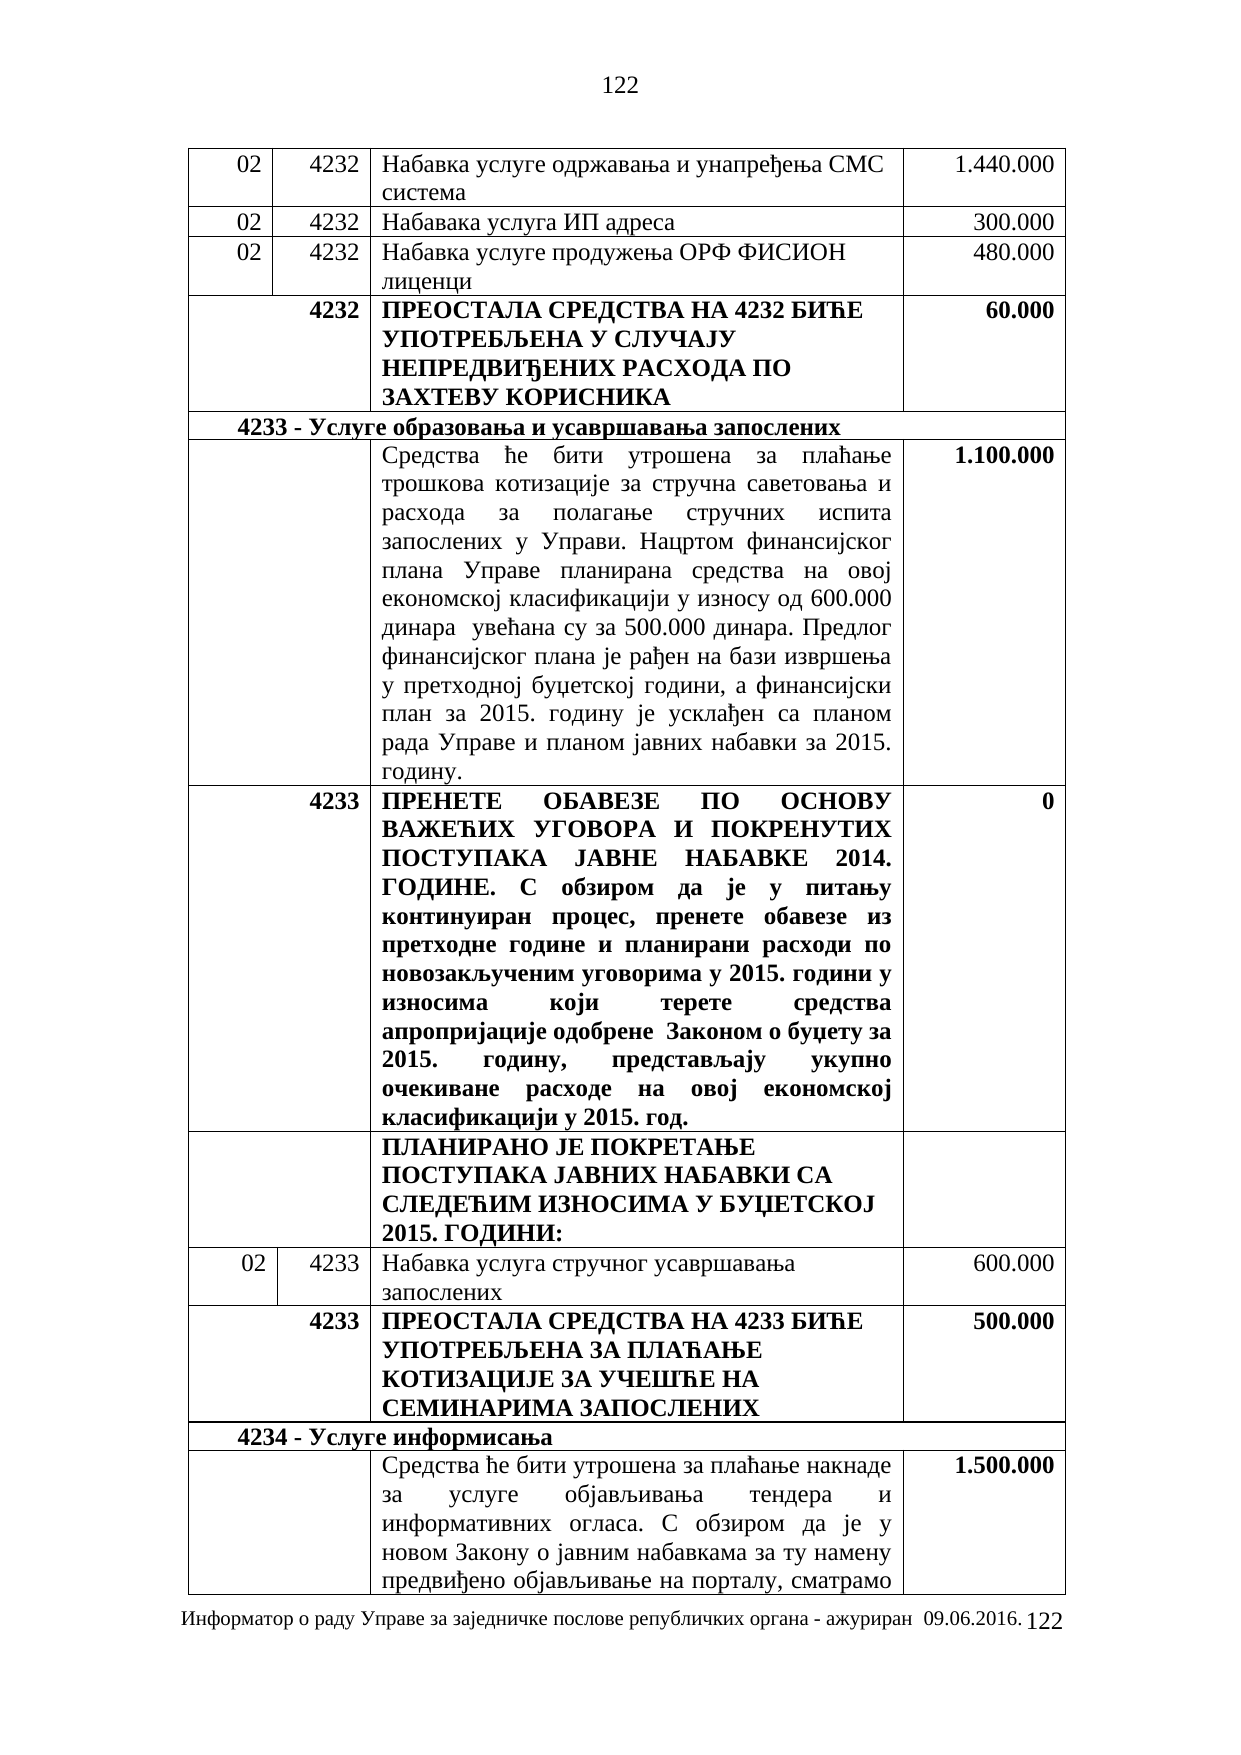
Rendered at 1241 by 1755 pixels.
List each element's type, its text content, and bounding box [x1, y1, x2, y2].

table_cell 4233 [189, 786, 370, 1131]
table_cell 1.500.000 [904, 1451, 1065, 1594]
table_cell [189, 1451, 370, 1594]
table_cell 4232 [273, 149, 370, 206]
table_cell 1.440.000 [904, 149, 1065, 206]
table_cell 4232 [189, 296, 370, 411]
table_cell 02 [189, 237, 272, 294]
table_cell 4232 [273, 207, 370, 236]
table_cell 02 [189, 1248, 277, 1305]
table_cell [189, 1132, 370, 1247]
table_cell 60.000 [904, 296, 1065, 411]
table_cell Средства ће бити утрошена за плаћање трошкова котизације за стручна саветовања и расхода за полагање стручних испита запослених у Управи. Нацртом финансијског плана Управе планирана средства на овој економској класификацији у износу од 600.000 динара увећана су за 500.000 динара. Предлог финансијског плана је рађен на бази извршења у претходној буџетској години, а финансијски план за 2015. годину је усклађен са планом рада Управе и планом јавних набавки за 2015. годину. [371, 440, 903, 785]
table_cell Средства ће бити утрошена за плаћање накнаде за услуге објављивања тендера и информативних огласа. С обзиром да је у новом Закону о јавним набавкама за ту намену предвиђено објављивање на порталу, сматрамо [371, 1451, 903, 1594]
table_cell ПРЕНЕТЕ ОБАВЕЗЕ ПО ОСНОВУ ВАЖЕЋИХ УГОВОРА И ПОКРЕНУТИХ ПОСТУПАКА ЈАВНЕ НАБАВКЕ 2014. ГОДИНЕ. С обзиром да је у питању континуиран процес, пренете обавезе из претходне године и планирани расходи по новозакљученим уговорима у 2015. години у износима који терете средства апропријације одобрене Законом о буџету за 2015. годину, представљају укупно очекиване расходе на овој економској класификацији у 2015. год. [371, 786, 903, 1131]
table_cell 4233 - Услуге образовања и усавршавања запослених [189, 412, 1065, 439]
table_cell [904, 1132, 1065, 1247]
table_cell 500.000 [904, 1306, 1065, 1421]
table_cell 4234 - Услуге информисања [189, 1423, 1065, 1449]
table_cell 1.100.000 [904, 440, 1065, 785]
table_cell 0 [904, 786, 1065, 1131]
table_cell 600.000 [904, 1248, 1065, 1305]
table_cell 4233 [278, 1248, 370, 1305]
table_cell 02 [189, 207, 272, 236]
table_cell Набавка услуге одржавања и унапређења СМС система [371, 149, 903, 206]
table_cell ПРЕОСТАЛА СРЕДСТВА НА 4232 БИЋЕ УПОТРЕБЉЕНА У СЛУЧАЈУ НЕПРЕДВИЂЕНИХ РАСХОДА ПО ЗАХТЕВУ КОРИСНИКА [371, 296, 903, 411]
table_cell 480.000 [904, 237, 1065, 294]
table_cell ПРЕОСТАЛА СРЕДСТВА НА 4233 БИЋЕ УПОТРЕБЉЕНА ЗА ПЛАЋАЊЕ КОТИЗАЦИЈЕ ЗА УЧЕШЋЕ НА СЕМИНАРИМА ЗАПОСЛЕНИХ [371, 1306, 903, 1421]
table_cell Набавка услуге продужења ОРФ ФИСИОН лиценци [371, 237, 903, 294]
table_cell 300.000 [904, 207, 1065, 236]
table_cell ПЛАНИРАНО ЈЕ ПОКРЕТАЊЕ ПОСТУПАКА ЈАВНИХ НАБАВКИ СА СЛЕДЕЋИМ ИЗНОСИМА У БУЏЕТСКОЈ 2015. ГОДИНИ: [371, 1132, 903, 1247]
table_cell Набавка услуга стручног усавршавања запослених [371, 1248, 903, 1305]
table_cell 4233 [189, 1306, 370, 1421]
table_cell [189, 440, 370, 785]
table_cell 4232 [273, 237, 370, 294]
table_cell Набавака услуга ИП адреса [371, 207, 903, 236]
table_cell 02 [189, 149, 272, 206]
